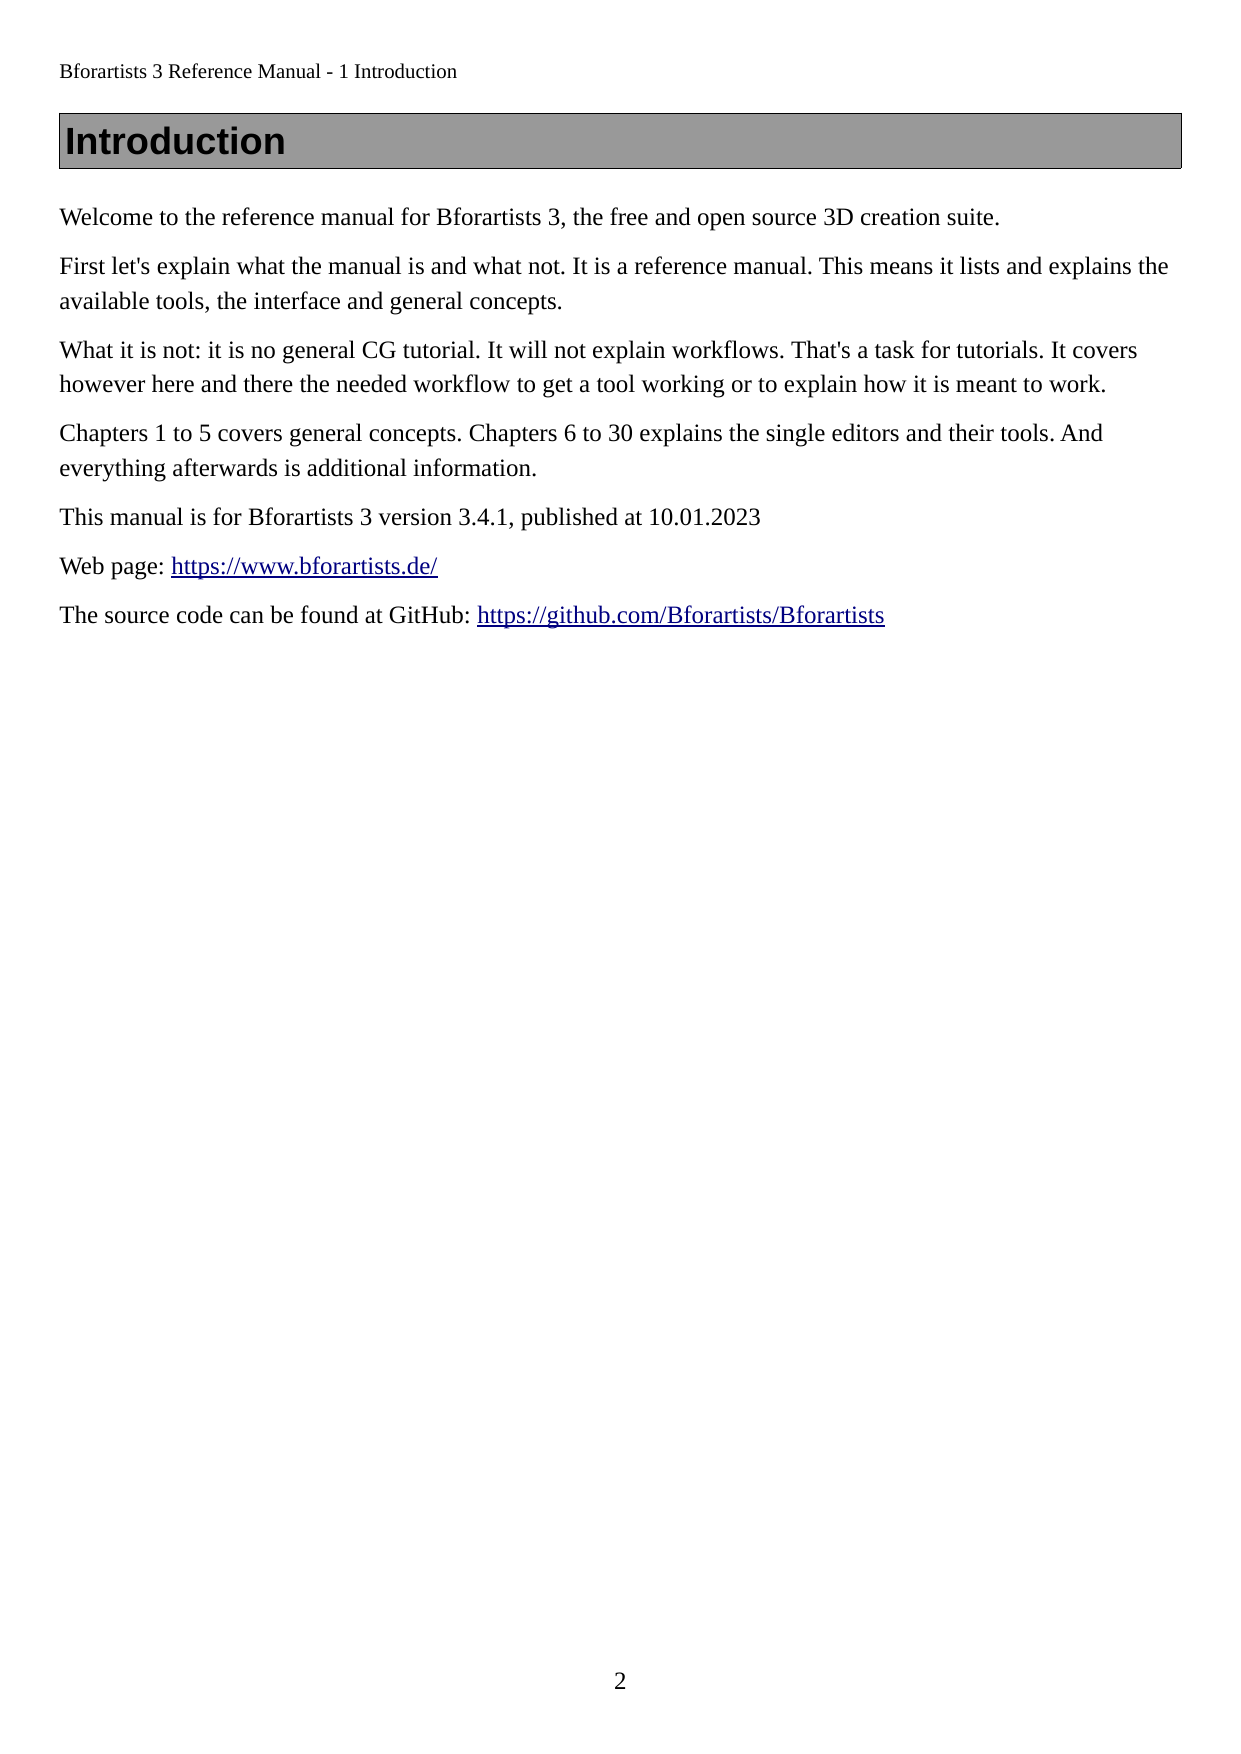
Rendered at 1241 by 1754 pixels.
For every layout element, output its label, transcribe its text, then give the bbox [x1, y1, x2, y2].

text Chapters 1 to 5 covers general concepts. Chapters 6 to 30 explains the single editors and their tools. And everything afterwards is additional information. [59, 418, 1181, 482]
text Web page: https://www.bforartists.de/ [59, 551, 1181, 580]
text Welcome to the reference manual for Bforartists 3, the free and open source 3D creation suite. [59, 202, 1181, 231]
text First let's explain what the manual is and what not. It is a reference manual. This means it lists and explains the available tools, the interface and general concepts. [59, 251, 1181, 315]
text This manual is for Bforartists 3 version 3.4.1, published at 10.01.2023 [59, 502, 1181, 531]
text What it is not: it is no general CG tutorial. It will not explain workflows. That's a task for tutorials. It covers however here and there the needed workflow to get a tool working or to explain how it is meant to work. [59, 335, 1181, 398]
table_header Introduction [60, 114, 1181, 168]
text The source code can be found at GitHub: https://github.com/Bforartists/Bforartists [59, 600, 1181, 629]
